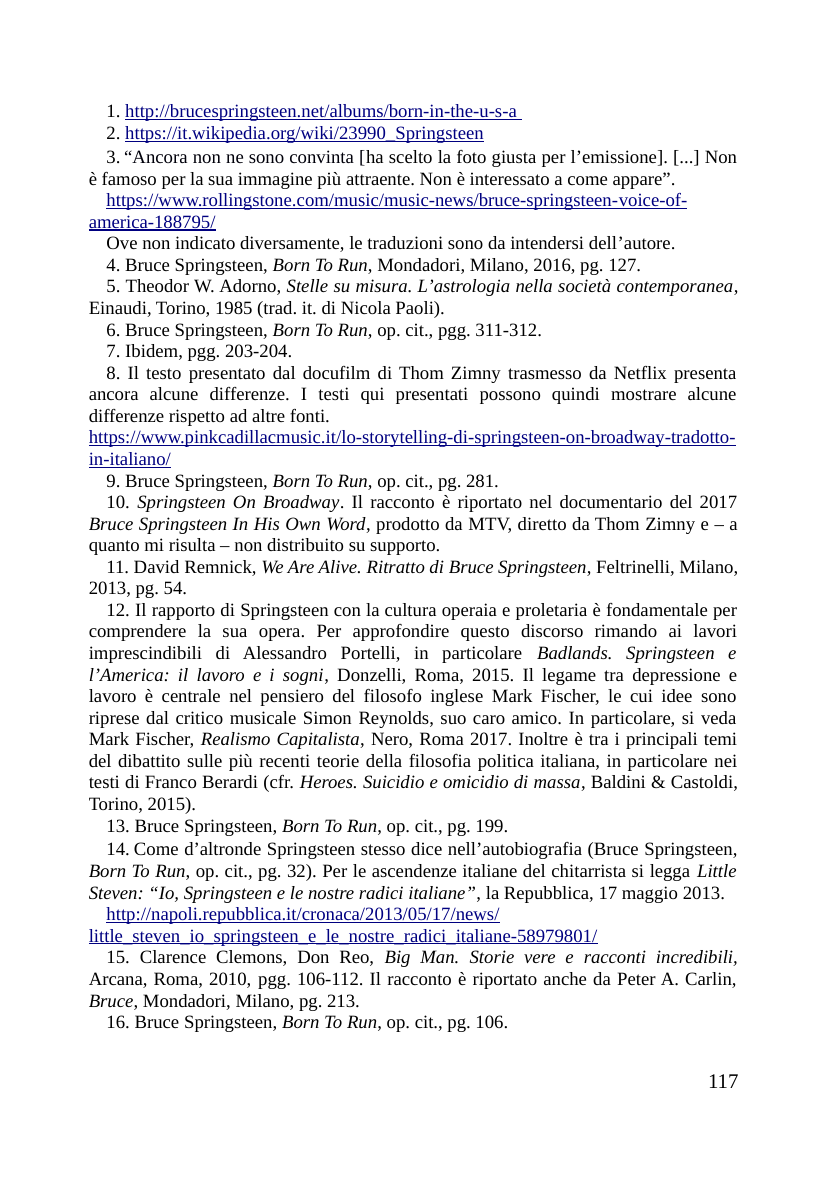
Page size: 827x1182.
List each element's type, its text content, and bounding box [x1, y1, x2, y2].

text “Ancora non ne sono convinta [ha scelto la foto giusta per l’emissione]. [...] Non è famoso per la sua immagine più attraente. Non è interessato a come appare”. [88, 143, 738, 189]
text https://www.rollingstone.com/music/music-news/bruce-springsteen-voice-of-america-188795/ [88, 189, 738, 232]
text Clarence Clemons, Don Reo, Big Man. Storie vere e racconti incredibili, Arcana, Roma, 2010, pgg. 106-112. Il racconto è riportato anche da Peter A. Carlin, Bruce, Mondadori, Milano, pg. 213. [88, 946, 738, 1011]
text https://it.wikipedia.org/wiki/23990_Springsteen [88, 122, 738, 143]
text Ibidem, pgg. 203-204. [88, 340, 738, 362]
text Springsteen On Broadway. Il racconto è riportato nel documentario del 2017 Bruce Springsteen In His Own Word, prodotto da MTV, diretto da Thom Zimny e – a quanto mi risulta – non distribuito su supporto. [88, 491, 738, 556]
text Come d’altronde Springsteen stesso dice nell’autobiografia (Bruce Springsteen, Born To Run, op. cit., pg. 32). Per le ascendenze italiane del chitarrista si legga Little Steven: “Io, Springsteen e le nostre radici italiane”, la Repubblica, 17 maggio 2013. [88, 836, 738, 903]
text Il testo presentato dal docufilm di Thom Zimny trasmesso da Netflix presenta ancora alcune differenze. I testi qui presentati possono quindi mostrare alcune differenze rispetto ad altre fonti. [88, 362, 738, 426]
text Theodor W. Adorno, Stelle su misura. L’astrologia nella società contemporanea, Einaudi, Torino, 1985 (trad. it. di Nicola Paoli). [88, 275, 738, 318]
text Bruce Springsteen, Born To Run, op. cit., pg. 106. [88, 1011, 738, 1033]
text David Remnick, We Are Alive. Ritratto di Bruce Springsteen, Feltrinelli, Milano, 2013, pg. 54. [88, 556, 738, 599]
text Bruce Springsteen, Born To Run, op. cit., pgg. 311-312. [88, 318, 738, 340]
text Bruce Springsteen, Born To Run, op. cit., pg. 281. [88, 469, 738, 491]
text Il rapporto di Springsteen con la cultura operaia e proletaria è fondamentale per comprendere la sua opera. Per approfondire questo discorso rimando ai lavori imprescindibili di Alessandro Portelli, in particolare Badlands. Springsteen e l’America: il lavoro e i sogni, Donzelli, Roma, 2015. Il legame tra depressione e lavoro è centrale nel pensiero del filosofo inglese Mark Fischer, le cui idee sono riprese dal critico musicale Simon Reynolds, suo caro amico. In particolare, si veda Mark Fischer, Realismo Capitalista, Nero, Roma 2017. Inoltre è tra i principali temi del dibattito sulle più recenti teorie della filosofia politica italiana, in particolare nei testi di Franco Berardi (cfr. Heroes. Suicidio e omicidio di massa, Baldini & Castoldi, Torino, 2015). [88, 599, 738, 814]
text http://napoli.repubblica.it/cronaca/2013/05/17/news/little_steven_io_springsteen_e_le_nostre_radici_italiane-58979801/ [88, 903, 738, 946]
text Bruce Springsteen, Born To Run, Mondadori, Milano, 2016, pg. 127. [88, 254, 738, 275]
text Bruce Springsteen, Born To Run, op. cit., pg. 199. [88, 814, 738, 836]
text https://www.pinkcadillacmusic.it/lo-storytelling-di-springsteen-on-broadway-tradotto-in-italiano/ [88, 426, 738, 469]
text http://brucespringsteen.net/albums/born-in-the-u-s-a [88, 100, 738, 122]
text Ove non indicato diversamente, le traduzioni sono da intendersi dell’autore. [88, 232, 738, 254]
